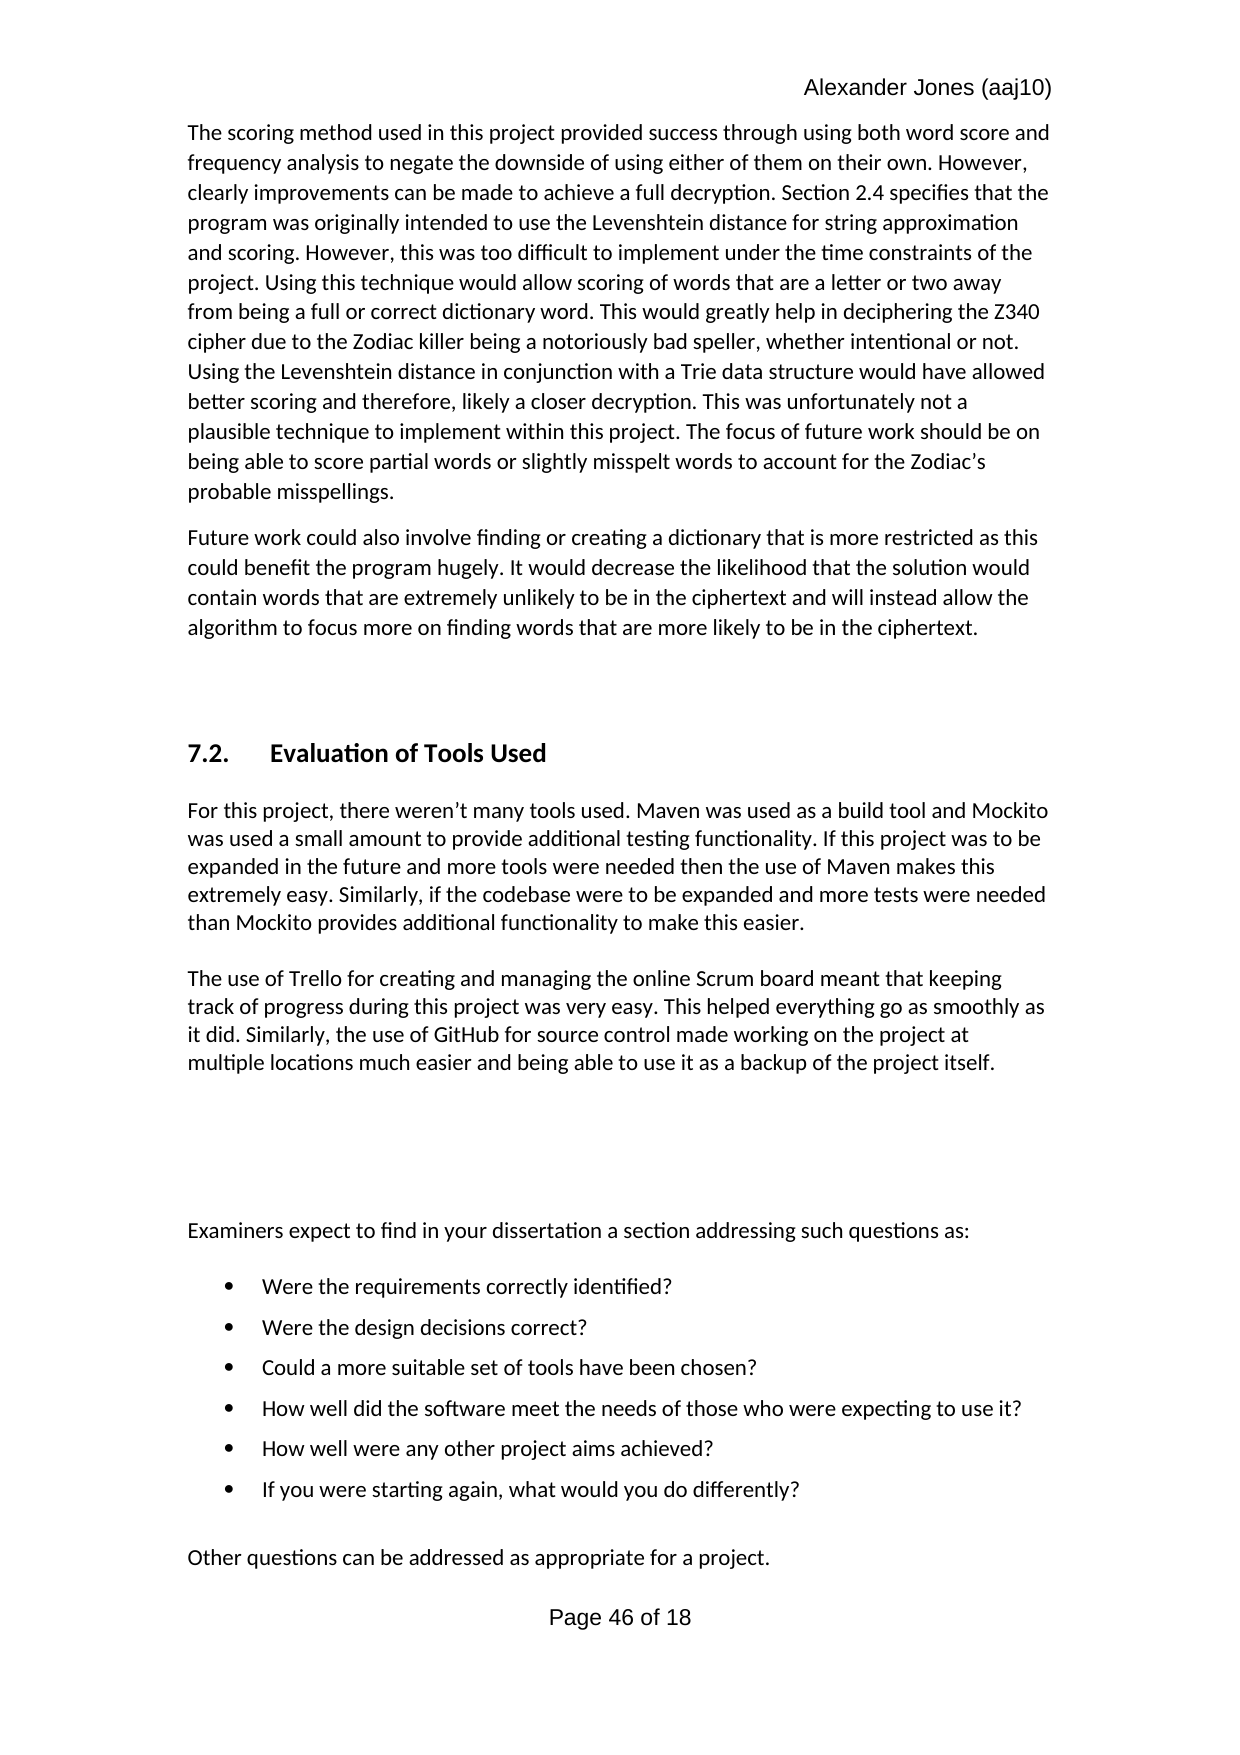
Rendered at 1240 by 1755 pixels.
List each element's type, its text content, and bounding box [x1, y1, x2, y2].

list Could a more suitable set of tools have been chosen? [225, 1353, 1052, 1381]
text The use of Trello for creating and managing the online Scrum board meant that keeping track of progress during this project was very easy. This helped everything go as smoothly as it did. Similarly, the use of GitHub for source control made working on the project at multiple locations much easier and being able to use it as a backup of the project itself. [187, 964, 1052, 1076]
text The scoring method used in this project provided success through using both word score and frequency analysis to negate the downside of using either of them on their own. However, clearly improvements can be made to achieve a full decryption. Section 2.4 specifies that the program was originally intended to use the Levenshtein distance for string approximation and scoring. However, this was too difficult to implement under the time constraints of the project. Using this technique would allow scoring of words that are a letter or two away from being a full or correct dictionary word. This would greatly help in deciphering the Z340 cipher due to the Zodiac killer being a notoriously bad speller, whether intentional or not. Using the Levenshtein distance in conjunction with a Trie data structure would have allowed better scoring and therefore, likely a closer decryption. This was unfortunately not a plausible technique to implement within this project. The focus of future work should be on being able to score partial words or slightly misspelt words to account for the Zodiac’s probable misspellings. [187, 118, 1052, 505]
list If you were starting again, what would you do differently? [225, 1475, 1052, 1503]
list Were the requirements correctly identified? [225, 1272, 1052, 1300]
text For this project, there weren’t many tools used. Maven was used as a build tool and Mockito was used a small amount to provide additional testing functionality. If this project was to be expanded in the future and more tools were needed then the use of Maven makes this extremely easy. Similarly, if the codebase were to be expanded and more tests were needed than Mockito provides additional functionality to make this easier. [187, 796, 1052, 936]
text Future work could also involve finding or creating a dictionary that is more restricted as this could benefit the program hugely. It would decrease the likelihood that the solution would contain words that are extremely unlikely to be in the ciphertext and will instead allow the algorithm to focus more on finding words that are more likely to be in the ciphertext. [187, 523, 1052, 641]
text Other questions can be addressed as appropriate for a project. [187, 1543, 1052, 1571]
list How well were any other project aims achieved? [225, 1434, 1052, 1462]
text Examiners expect to find in your dissertation a section addressing such questions as: [187, 1216, 1052, 1244]
list Were the design decisions correct? [225, 1313, 1052, 1341]
list How well did the software meet the needs of those who were expecting to use it? [225, 1394, 1052, 1422]
subtitle Evaluation of Tools Used [187, 737, 1052, 769]
